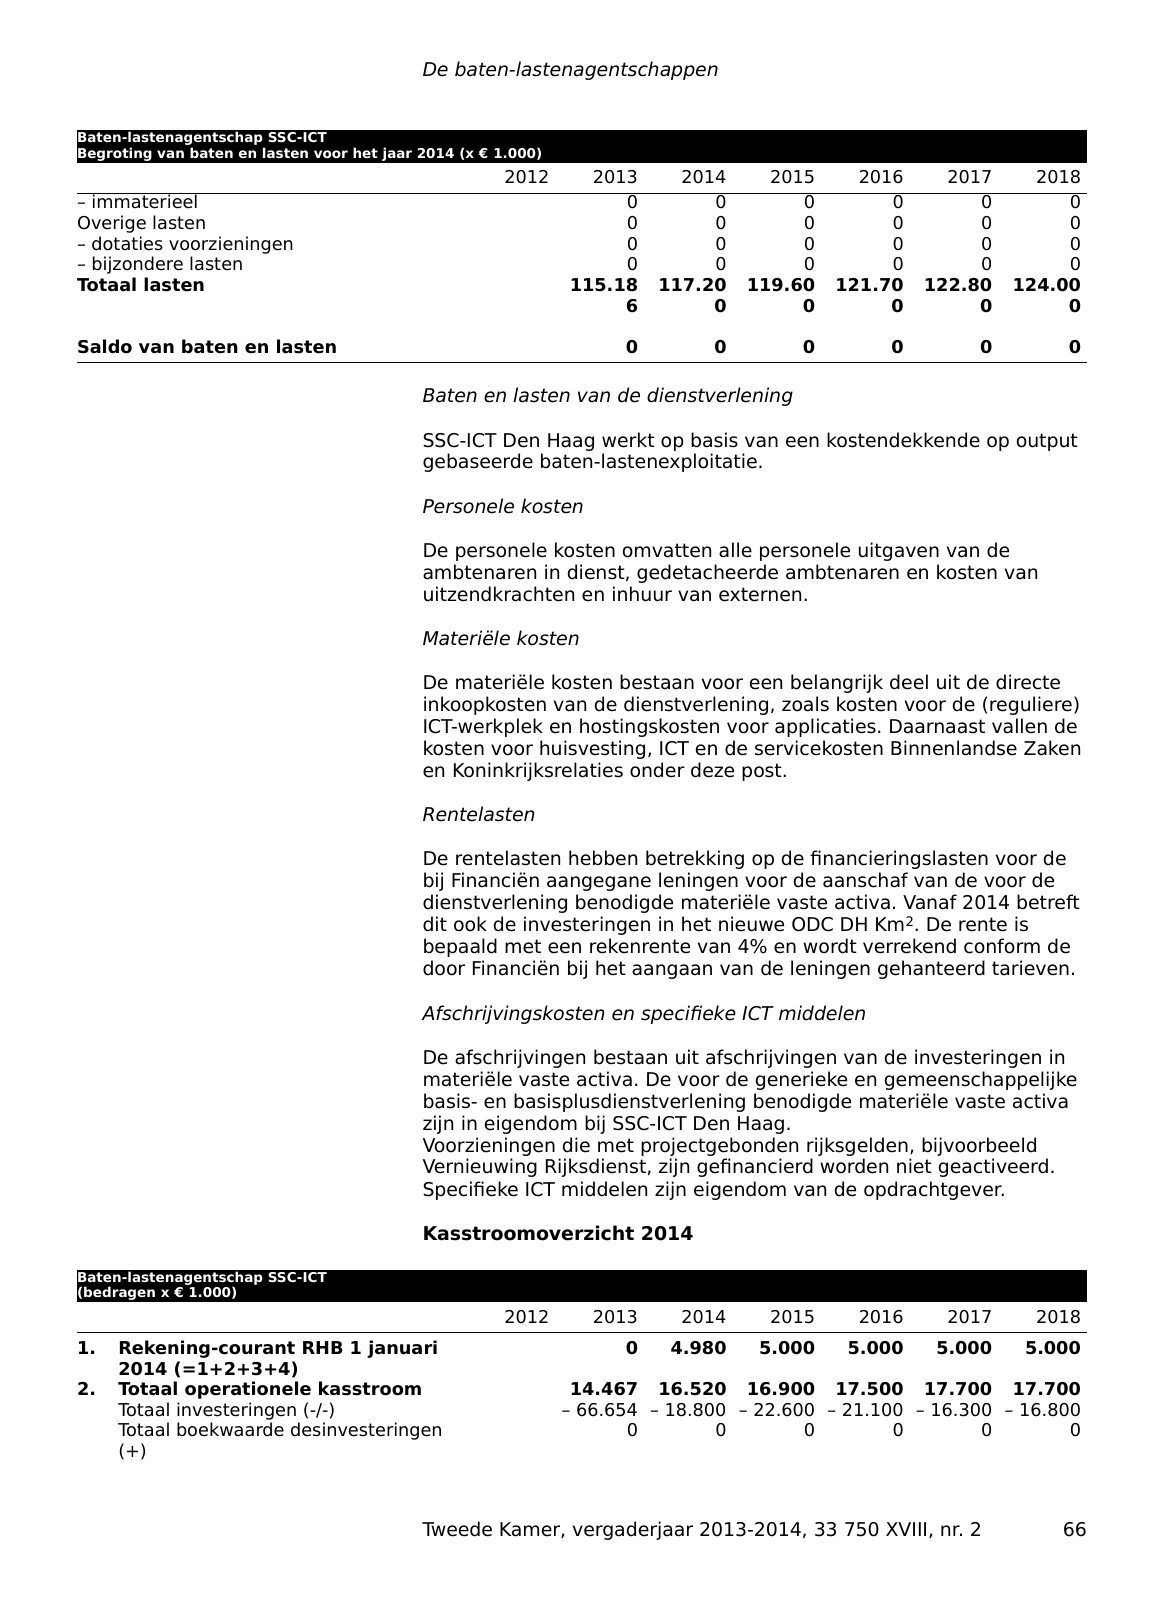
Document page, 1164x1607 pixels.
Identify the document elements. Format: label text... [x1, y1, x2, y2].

table_cell 2015 [732, 163, 821, 192]
table_cell Rekening-courant RHB 1 januari 2014 (=1+2+3+4) [112, 1333, 466, 1379]
table_cell 0 [555, 234, 644, 254]
table_cell – bijzondere lasten [77, 254, 466, 275]
table_cell [466, 194, 555, 213]
table_cell 0 [909, 337, 998, 362]
subtitle Baten en lasten van de dienstverlening [422, 385, 1087, 407]
table_cell 0 [555, 1333, 644, 1379]
table_cell Totaal investeringen (-/-) [112, 1400, 466, 1420]
table_cell 2012 [466, 1302, 555, 1332]
table_cell 122.800 [909, 275, 998, 316]
table_cell 17.700 [998, 1379, 1087, 1400]
table_cell [466, 1420, 555, 1462]
table_cell 0 [555, 254, 644, 275]
subtitle Personele kosten [422, 496, 1087, 518]
table_cell 0 [909, 234, 998, 254]
table_cell 0 [998, 1420, 1087, 1462]
table_cell Totaal lasten [77, 275, 466, 316]
table_cell 0 [732, 194, 821, 213]
table_cell 0 [555, 1420, 644, 1462]
text De personele kosten omvatten alle personele uitgaven van de ambtenaren in dienst, gedetacheerde ambtenaren en kosten van uitzendkrachten en inhuur van externen. [422, 540, 1087, 606]
table_cell 0 [821, 194, 909, 213]
table_cell 2. [77, 1379, 112, 1400]
table_cell [77, 163, 466, 192]
table_cell 2016 [821, 163, 909, 192]
table_cell 121.700 [821, 275, 909, 316]
table_cell [466, 1333, 555, 1379]
table_cell 2018 [998, 163, 1087, 192]
subtitle Rentelasten [422, 804, 1087, 826]
table_cell Totaal operationele kasstroom [112, 1379, 466, 1400]
table_cell 0 [909, 254, 998, 275]
table_cell [466, 275, 555, 316]
table_cell [466, 213, 555, 234]
table_cell 119.600 [732, 275, 821, 316]
table_cell [998, 316, 1087, 337]
table_cell 5.000 [821, 1333, 909, 1379]
table_cell 117.200 [644, 275, 732, 316]
table_cell 2016 [821, 1302, 909, 1332]
subtitle Kasstroomoverzicht 2014 [422, 1223, 1087, 1244]
table_cell [466, 1400, 555, 1420]
table_cell [466, 316, 555, 337]
subtitle Afschrijvingskosten en specifieke ICT middelen [422, 1002, 1087, 1024]
table_cell 124.000 [998, 275, 1087, 316]
table_cell 0 [644, 213, 732, 234]
table_cell 2014 [644, 163, 732, 192]
table_cell 4.980 [644, 1333, 732, 1379]
table_cell 0 [555, 213, 644, 234]
table_cell [466, 337, 555, 362]
table_cell [466, 234, 555, 254]
table_cell Overige lasten [77, 213, 466, 234]
table_cell 0 [998, 213, 1087, 234]
table_cell 0 [821, 234, 909, 254]
table_cell 2018 [998, 1302, 1087, 1332]
table_cell 2013 [555, 1302, 644, 1332]
text De afschrijvingen bestaan uit afschrijvingen van de investeringen in materiële vaste activa. De voor de generieke en gemeenschappelijke basis- en basisplusdienstverlening benodigde materiële vaste activa zijn in eigendom bij SSC-ICT Den Haag. [422, 1047, 1087, 1134]
text De rentelasten hebben betrekking op de financieringslasten voor de bij Financiën aangegane leningen voor de aanschaf van de voor de dienstverlening benodigde materiële vaste activa. Vanaf 2014 betreft dit ook de investeringen in het nieuwe ODC DH Km2. De rente is bepaald met een rekenrente van 4% en wordt verrekend conform de door Financiën bij het aangaan van de leningen gehanteerd tarieven. [422, 848, 1087, 980]
table_cell 0 [732, 254, 821, 275]
table_cell [112, 1302, 466, 1332]
table_cell 2014 [644, 1302, 732, 1332]
table_cell 0 [821, 213, 909, 234]
table_cell [77, 1420, 112, 1462]
table_cell [555, 316, 644, 337]
table_cell [909, 316, 998, 337]
table_cell – 18.800 [644, 1400, 732, 1420]
table_cell 17.500 [821, 1379, 909, 1400]
table_cell 0 [821, 254, 909, 275]
table_cell 115.186 [555, 275, 644, 316]
table_cell [732, 316, 821, 337]
table_cell 0 [732, 234, 821, 254]
table_cell [466, 254, 555, 275]
table_cell 0 [998, 194, 1087, 213]
table_cell 5.000 [909, 1333, 998, 1379]
table_cell – dotaties voorzieningen [77, 234, 466, 254]
table_cell 2017 [909, 1302, 998, 1332]
table_cell [466, 1379, 555, 1400]
table_cell 2013 [555, 163, 644, 192]
table_cell 0 [909, 1420, 998, 1462]
table_cell 0 [644, 194, 732, 213]
table_cell 0 [555, 194, 644, 213]
table_cell [77, 1302, 112, 1332]
table_cell 16.900 [732, 1379, 821, 1400]
table_header Baten-lastenagentschap SSC-ICT Begroting van baten en lasten voor het jaar 2014 (x € 1.000) [77, 130, 1087, 161]
table_cell 0 [732, 213, 821, 234]
text Voorzieningen die met projectgebonden rijksgelden, bijvoorbeeld Vernieuwing Rijksdienst, zijn gefinancierd worden niet geactiveerd. Specifieke ICT middelen zijn eigendom van de opdrachtgever. [422, 1134, 1087, 1200]
table_cell Saldo van baten en lasten [77, 337, 466, 362]
table_cell [77, 316, 466, 337]
table_cell 0 [998, 254, 1087, 275]
table_cell [77, 1400, 112, 1420]
table_cell 0 [732, 337, 821, 362]
table_cell 2017 [909, 163, 998, 192]
table_cell 0 [732, 1420, 821, 1462]
table_cell 0 [644, 1420, 732, 1462]
table_cell – 21.100 [821, 1400, 909, 1420]
table_cell [821, 316, 909, 337]
table_cell – 16.800 [998, 1400, 1087, 1420]
table_cell – 22.600 [732, 1400, 821, 1420]
table_cell 5.000 [998, 1333, 1087, 1379]
table_cell 2015 [732, 1302, 821, 1332]
table_header Baten-lastenagentschap SSC-ICT (bedragen x € 1.000) [77, 1270, 1087, 1301]
table_cell 5.000 [732, 1333, 821, 1379]
table_cell 14.467 [555, 1379, 644, 1400]
table_cell 1. [77, 1333, 112, 1379]
table_cell [644, 316, 732, 337]
table_cell 0 [909, 194, 998, 213]
table_cell 2012 [466, 163, 555, 192]
table_cell – 66.654 [555, 1400, 644, 1420]
table_cell 0 [998, 337, 1087, 362]
table_cell 0 [644, 254, 732, 275]
table_cell – 16.300 [909, 1400, 998, 1420]
table_cell 0 [644, 234, 732, 254]
table_cell 0 [998, 234, 1087, 254]
table_cell – immaterieel [77, 194, 466, 213]
text SSC-ICT Den Haag werkt op basis van een kostendekkende op output gebaseerde baten-lastenexploitatie. [422, 429, 1087, 473]
table_cell 0 [644, 337, 732, 362]
text De materiële kosten bestaan voor een belangrijk deel uit de directe inkoopkosten van de dienstverlening, zoals kosten voor de (reguliere) ICT-werkplek en hostingskosten voor applicaties. Daarnaast vallen de kosten voor huisvesting, ICT en de servicekosten Binnenlandse Zaken en Koninkrijksrelaties onder deze post. [422, 672, 1087, 782]
table_cell 0 [821, 1420, 909, 1462]
table_cell 16.520 [644, 1379, 732, 1400]
table_cell 0 [555, 337, 644, 362]
table_cell 0 [821, 337, 909, 362]
table_cell Totaal boekwaarde desinvesteringen (+) [112, 1420, 466, 1462]
table_cell 0 [909, 213, 998, 234]
table_cell 17.700 [909, 1379, 998, 1400]
subtitle Materiële kosten [422, 628, 1087, 650]
